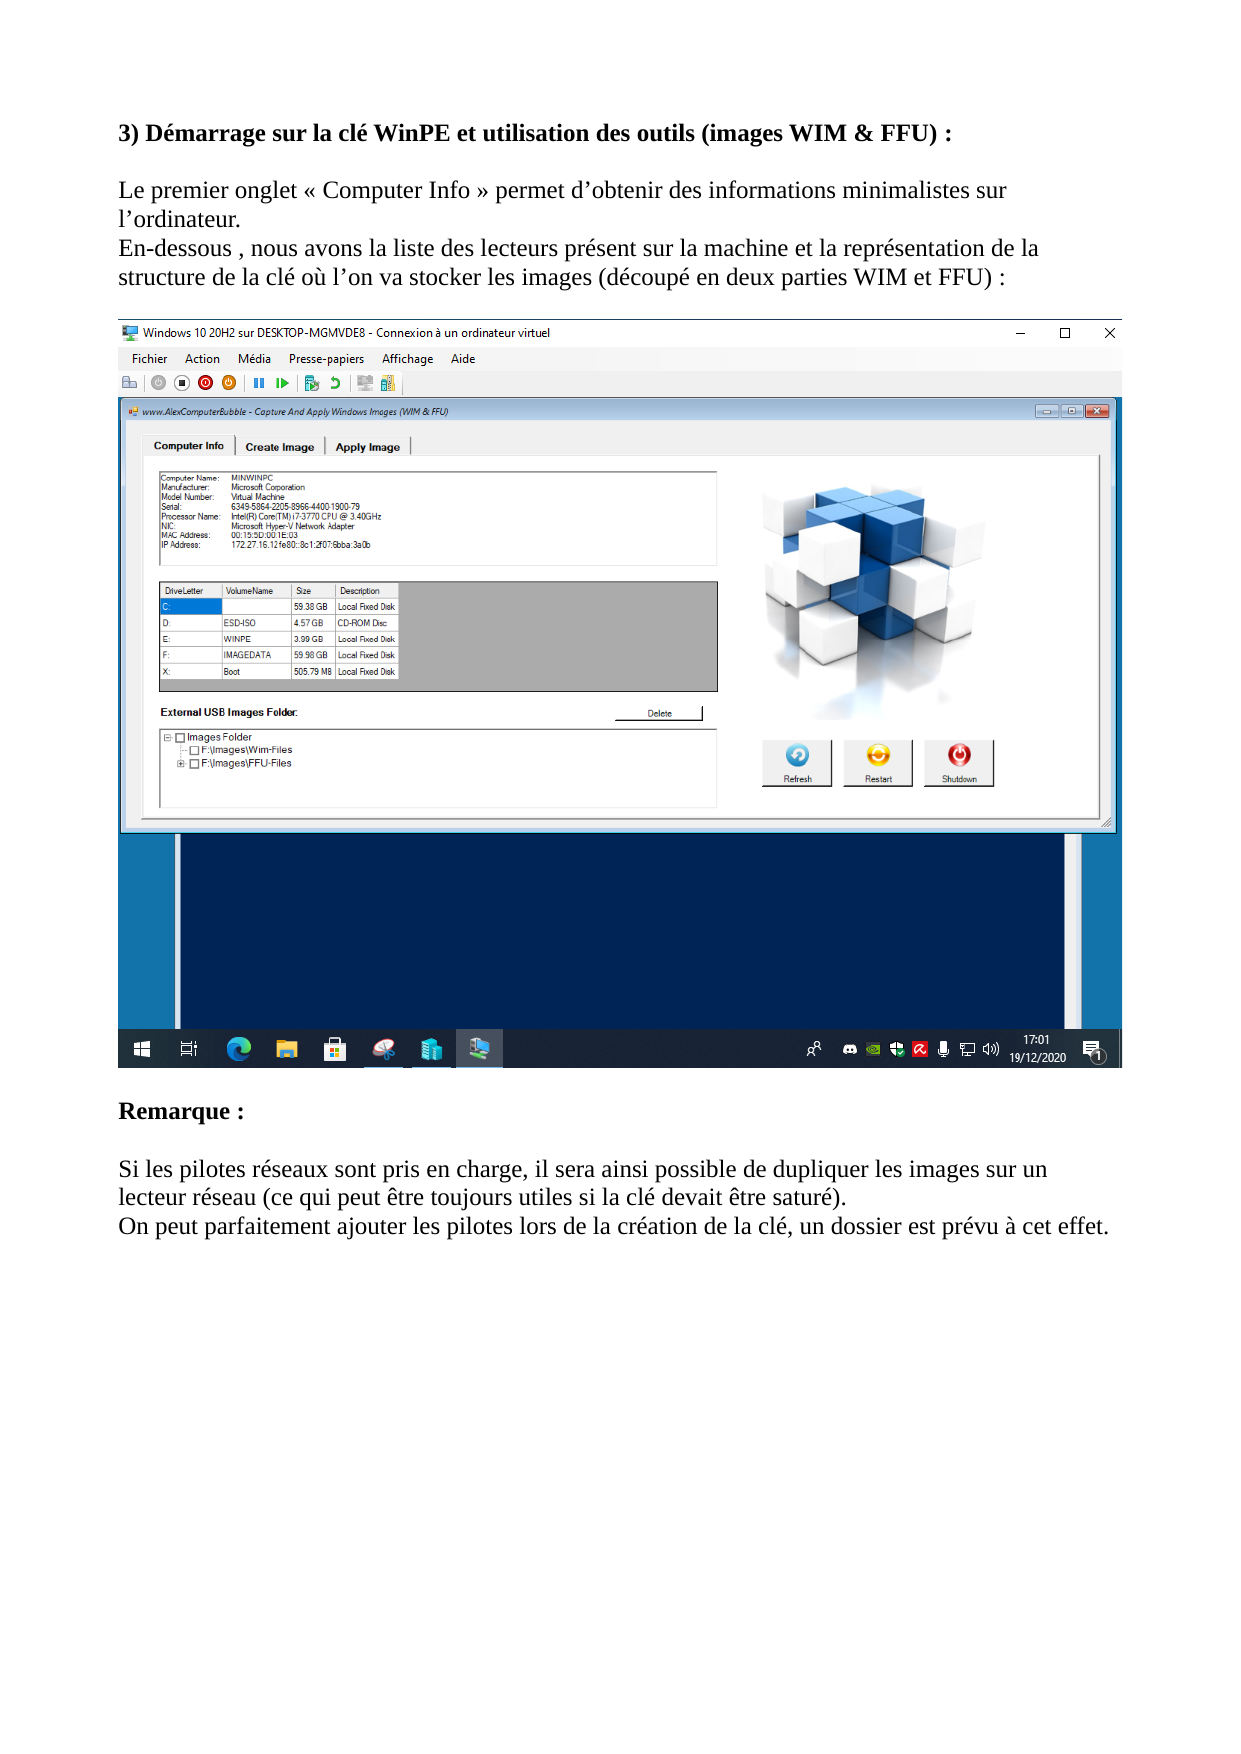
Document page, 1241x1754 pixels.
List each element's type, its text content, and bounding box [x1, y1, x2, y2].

text On peut parfaitement ajouter les pilotes lors de la création de la clé, un dossier est prévu à cet effet. [118, 1211, 1122, 1240]
text En-dessous , nous avons la liste des lecteurs présent sur la machine et la représentation de la structure de la clé où l’on va stocker les images (découpé en deux parties WIM et FFU) : [118, 233, 1122, 291]
text 3) Démarrage sur la clé WinPE et utilisation des outils (images WIM & FFU) : [118, 118, 1122, 147]
text Remarque : [118, 1096, 1122, 1125]
text Le premier onglet « Computer Info » permet d’obtenir des informations minimalistes sur l’ordinateur. [118, 176, 1122, 233]
picture [118, 319, 1123, 1068]
text Si les pilotes réseaux sont pris en charge, il sera ainsi possible de dupliquer les images sur un lecteur réseau (ce qui peut être toujours utiles si la clé devait être saturé). [118, 1154, 1122, 1211]
